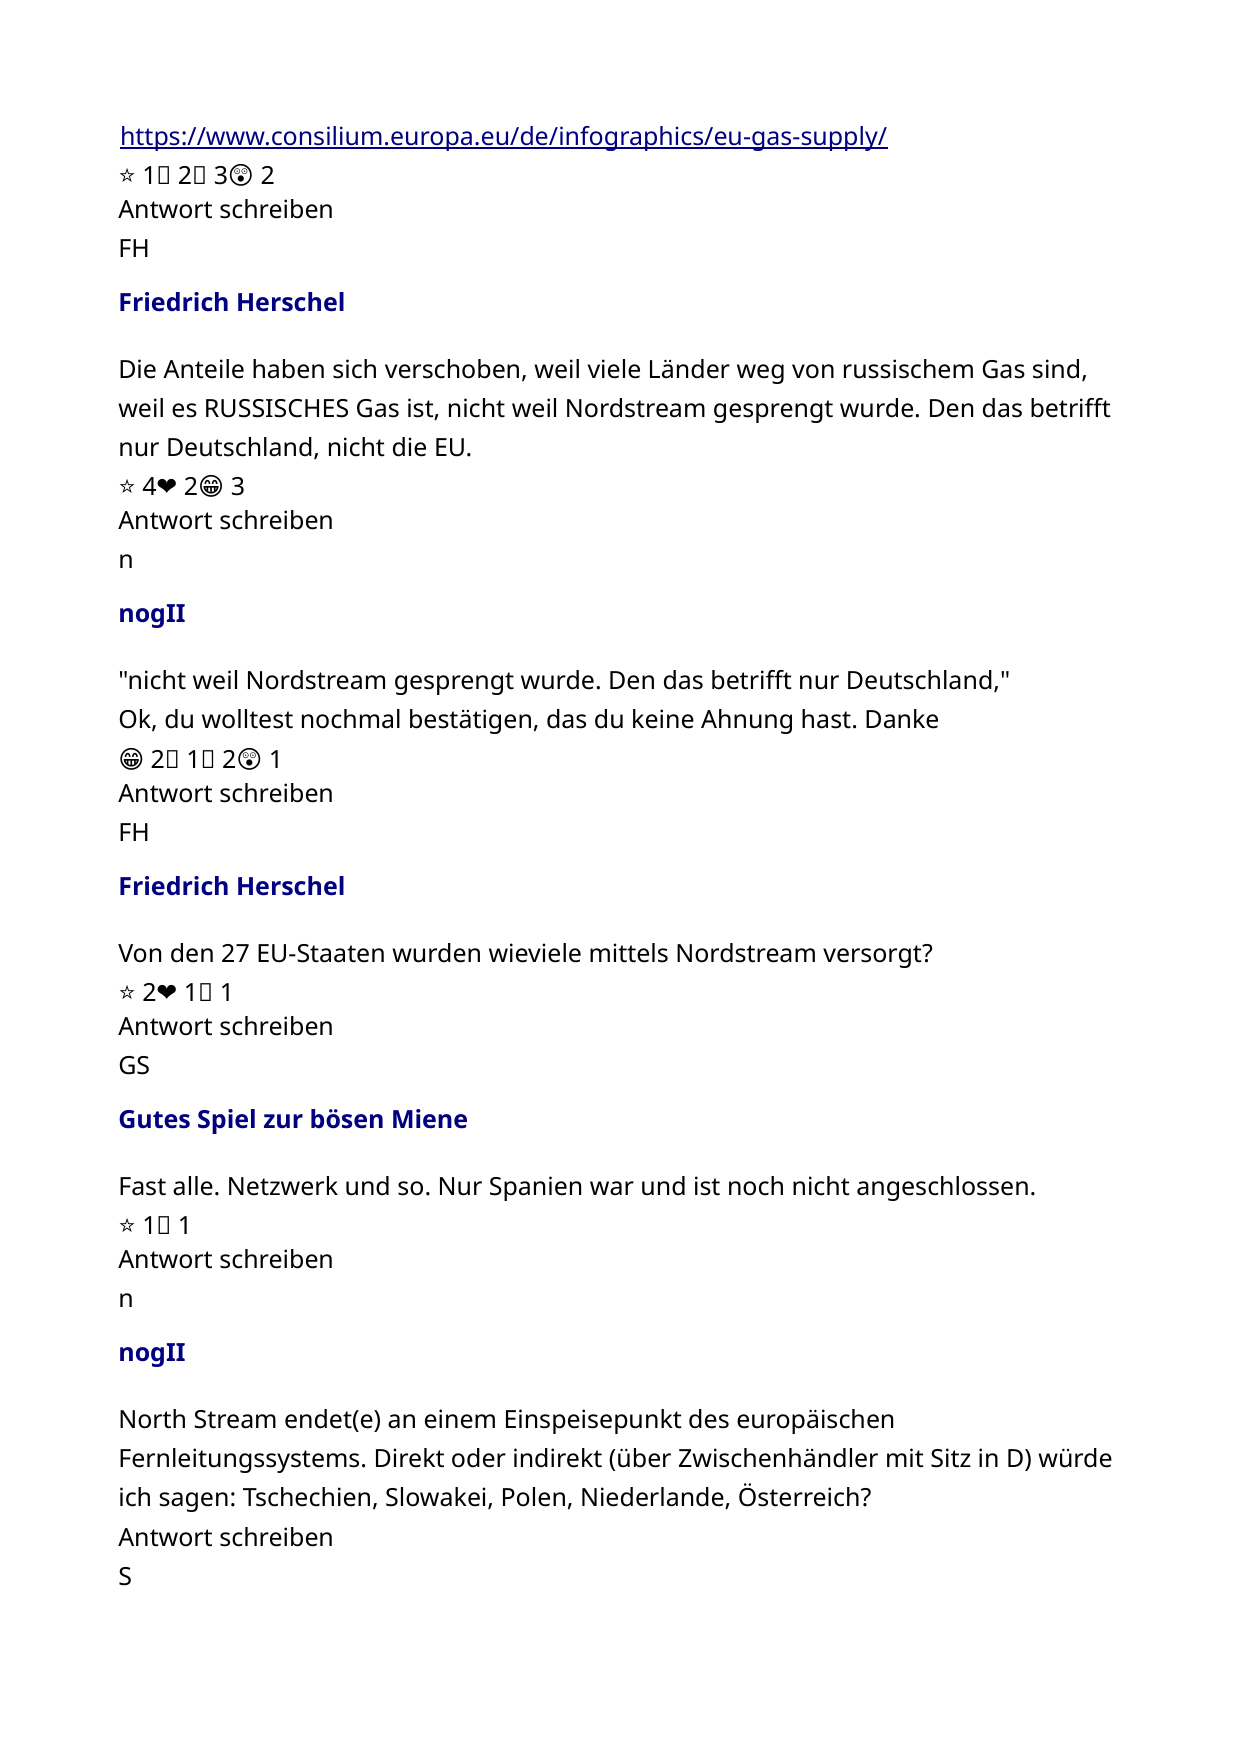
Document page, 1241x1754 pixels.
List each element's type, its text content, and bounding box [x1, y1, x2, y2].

text Ok, du wolltest nochmal bestätigen, das du keine Ahnung hast. Danke [118, 702, 1122, 736]
text Antwort schreiben [118, 1519, 1122, 1553]
text Fast alle. Netzwerk und so. Nur Spanien war und ist noch nicht angeschlossen. [118, 1168, 1122, 1203]
text ⭐️ 1🤨 1 [118, 1208, 1122, 1242]
text Antwort schreiben [118, 775, 1122, 809]
text Antwort schreiben [118, 1242, 1122, 1276]
text ⭐️ 4❤️ 2😁 3 [118, 469, 1122, 503]
text FH [118, 231, 1122, 264]
subtitle Friedrich Herschel [118, 284, 1122, 318]
text S [118, 1558, 1122, 1592]
subtitle nogII [118, 1335, 1122, 1369]
text Antwort schreiben [118, 191, 1122, 225]
text GS [118, 1048, 1122, 1082]
text "nicht weil Nordstream gesprengt wurde. Den das betrifft nur Deutschland," [118, 663, 1122, 697]
text Antwort schreiben [118, 1008, 1122, 1043]
text ⭐️ 2❤️ 1🙁 1 [118, 974, 1122, 1008]
text North Stream endet(e) an einem Einspeisepunkt des europäischen Fernleitungssystems. Direkt oder indirekt (über Zwischenhändler mit Sitz in D) würde ich sagen: Tschechien, Slowakei, Polen, Niederlande, Österreich? [118, 1402, 1122, 1514]
text Antwort schreiben [118, 503, 1122, 537]
text FH [118, 814, 1122, 848]
subtitle nogII [118, 596, 1122, 630]
text 😁 2🙁 1🤨 2😲 1 [118, 741, 1122, 775]
text n [118, 1281, 1122, 1315]
subtitle Friedrich Herschel [118, 868, 1122, 902]
text Von den 27 EU-Staaten wurden wieviele mittels Nordstream versorgt? [118, 935, 1122, 969]
text https://www.consilium.europa.eu/de/infographics/eu-gas-supply/ [118, 118, 1122, 152]
subtitle Gutes Spiel zur bösen Miene [118, 1101, 1122, 1136]
text n [118, 542, 1122, 576]
text ⭐️ 1🙁 2🤨 3😲 2 [118, 157, 1122, 191]
text Die Anteile haben sich verschoben, weil viele Länder weg von russischem Gas sind, weil es RUSSISCHES Gas ist, nicht weil Nordstream gesprengt wurde. Den das betrifft nur Deutschland, nicht die EU. [118, 351, 1122, 464]
